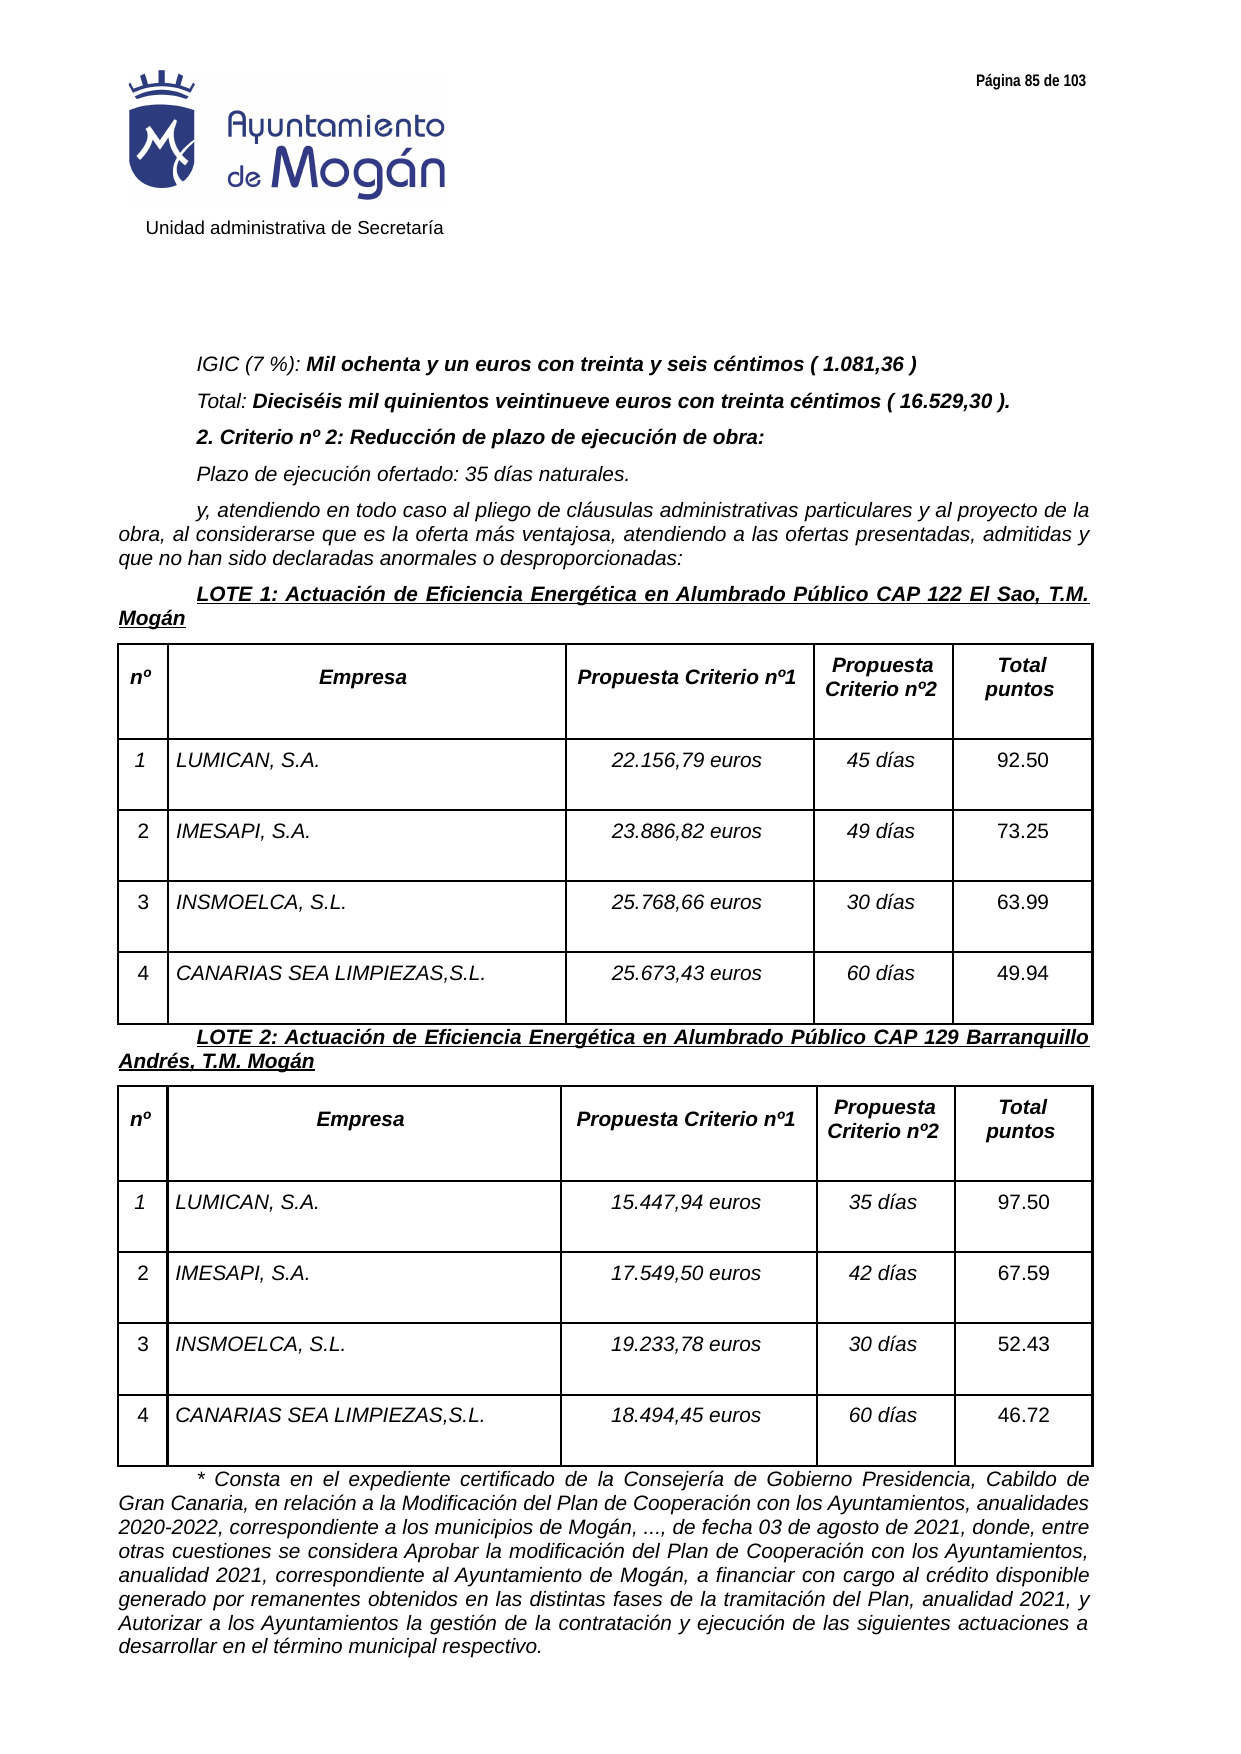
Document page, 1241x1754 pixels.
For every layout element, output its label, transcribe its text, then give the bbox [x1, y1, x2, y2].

table_header Total puntos [956, 1087, 1091, 1180]
table_cell 3 [119, 882, 167, 951]
table_cell 42 días [818, 1253, 954, 1322]
text IGIC (7 %): Mil ochenta y un euros con treinta y seis céntimos ( 1.081,36 ) [118, 352, 1092, 376]
table_cell 30 días [818, 1324, 954, 1393]
table_cell 60 días [818, 1396, 954, 1464]
table_header nº [119, 645, 167, 738]
table_cell 18.494,45 euros [562, 1396, 816, 1464]
text 2. Criterio nº 2: Reducción de plazo de ejecución de obra: [118, 425, 1092, 449]
table_cell CANARIAS SEA LIMPIEZAS,S.L. [169, 953, 565, 1022]
table_cell 15.447,94 euros [562, 1182, 816, 1251]
table_cell 23.886,82 euros [567, 811, 813, 880]
table_header Empresa [169, 1087, 560, 1180]
text * Consta en el expediente certificado de la Consejería de Gobierno Presidencia, Cabildo de Gran Canaria, en relación a la Modificación del Plan de Cooperación con los Ayuntamientos, anualidades 2020-2022, correspondiente a los municipios de Mogán, ..., de fecha 03 de agosto de 2021, donde, entre otras cuestiones se considera Aprobar la modificación del Plan de Cooperación con los Ayuntamientos, anualidad 2021, correspondiente al Ayuntamiento de Mogán, a financiar con cargo al crédito disponible generado por remanentes obtenidos en las distintas fases de la tramitación del Plan, anualidad 2021, y Autorizar a los Ayuntamientos la gestión de la contratación y ejecución de las siguientes actuaciones a desarrollar en el término municipal respectivo. [118, 1467, 1092, 1658]
table_cell INSMOELCA, S.L. [169, 882, 565, 951]
table_cell 25.673,43 euros [567, 953, 813, 1022]
table_cell 1 [119, 1182, 166, 1251]
table_cell 49,94 [954, 953, 1091, 1022]
table_cell 30 días [815, 882, 952, 951]
table_cell 92,50 [954, 740, 1091, 809]
table_cell 46,72 [956, 1396, 1091, 1464]
table_cell INSMOELCA, S.L. [169, 1324, 560, 1393]
picture [128, 70, 445, 206]
table_cell 19.233,78 euros [562, 1324, 816, 1393]
table_cell 49 días [815, 811, 952, 880]
table_cell 60 días [815, 953, 952, 1022]
table_cell 67,59 [956, 1253, 1091, 1322]
table_cell 35 días [818, 1182, 954, 1251]
table_cell 2 [119, 1253, 166, 1322]
table_header Propuesta Criterio nº1 [562, 1087, 816, 1180]
table_cell 4 [119, 953, 167, 1022]
text Plazo de ejecución ofertado: 35 días naturales. [118, 461, 1092, 485]
table_cell 3 [119, 1324, 166, 1393]
table_cell 4 [119, 1396, 166, 1464]
table_cell CANARIAS SEA LIMPIEZAS,S.L. [169, 1396, 560, 1464]
table_cell 45 días [815, 740, 952, 809]
text LOTE 2: Actuación de Eficiencia Energética en Alumbrado Público CAP 129 Barranquillo Andrés, T.M. Mogán [118, 1025, 1092, 1072]
text y, atendiendo en todo caso al pliego de cláusulas administrativas particulares y al proyecto de la obra, al considerarse que es la oferta más ventajosa, atendiendo a las ofertas presentadas, admitidas y que no han sido declaradas anormales o desproporcionadas: [118, 498, 1092, 570]
table_cell LUMICAN, S.A. [169, 1182, 560, 1251]
table_cell LUMICAN, S.A. [169, 740, 565, 809]
table_cell 97,50 [956, 1182, 1091, 1251]
table_header Total puntos [954, 645, 1091, 738]
table_cell 52,43 [956, 1324, 1091, 1393]
table_header Empresa [169, 645, 565, 738]
table_cell 63,99 [954, 882, 1091, 951]
table_header Propuesta Criterio nº2 [818, 1087, 954, 1180]
table_header nº [119, 1087, 166, 1180]
text Total: Dieciséis mil quinientos veintinueve euros con treinta céntimos ( 16.529,30 ). [118, 388, 1092, 412]
table_cell IMESAPI, S.A. [169, 811, 565, 880]
table_cell 17.549,50 euros [562, 1253, 816, 1322]
table_header Propuesta Criterio nº1 [567, 645, 813, 738]
table_cell 22.156,79 euros [567, 740, 813, 809]
table_cell IMESAPI, S.A. [169, 1253, 560, 1322]
table_cell 25.768,66 euros [567, 882, 813, 951]
text LOTE 1: Actuación de Eficiencia Energética en Alumbrado Público CAP 122 El Sao, T.M. Mogán [118, 582, 1092, 630]
table_cell 73,25 [954, 811, 1091, 880]
table_cell 2 [119, 811, 167, 880]
table_header Propuesta Criterio nº2 [815, 645, 952, 738]
table_cell 1 [119, 740, 167, 809]
